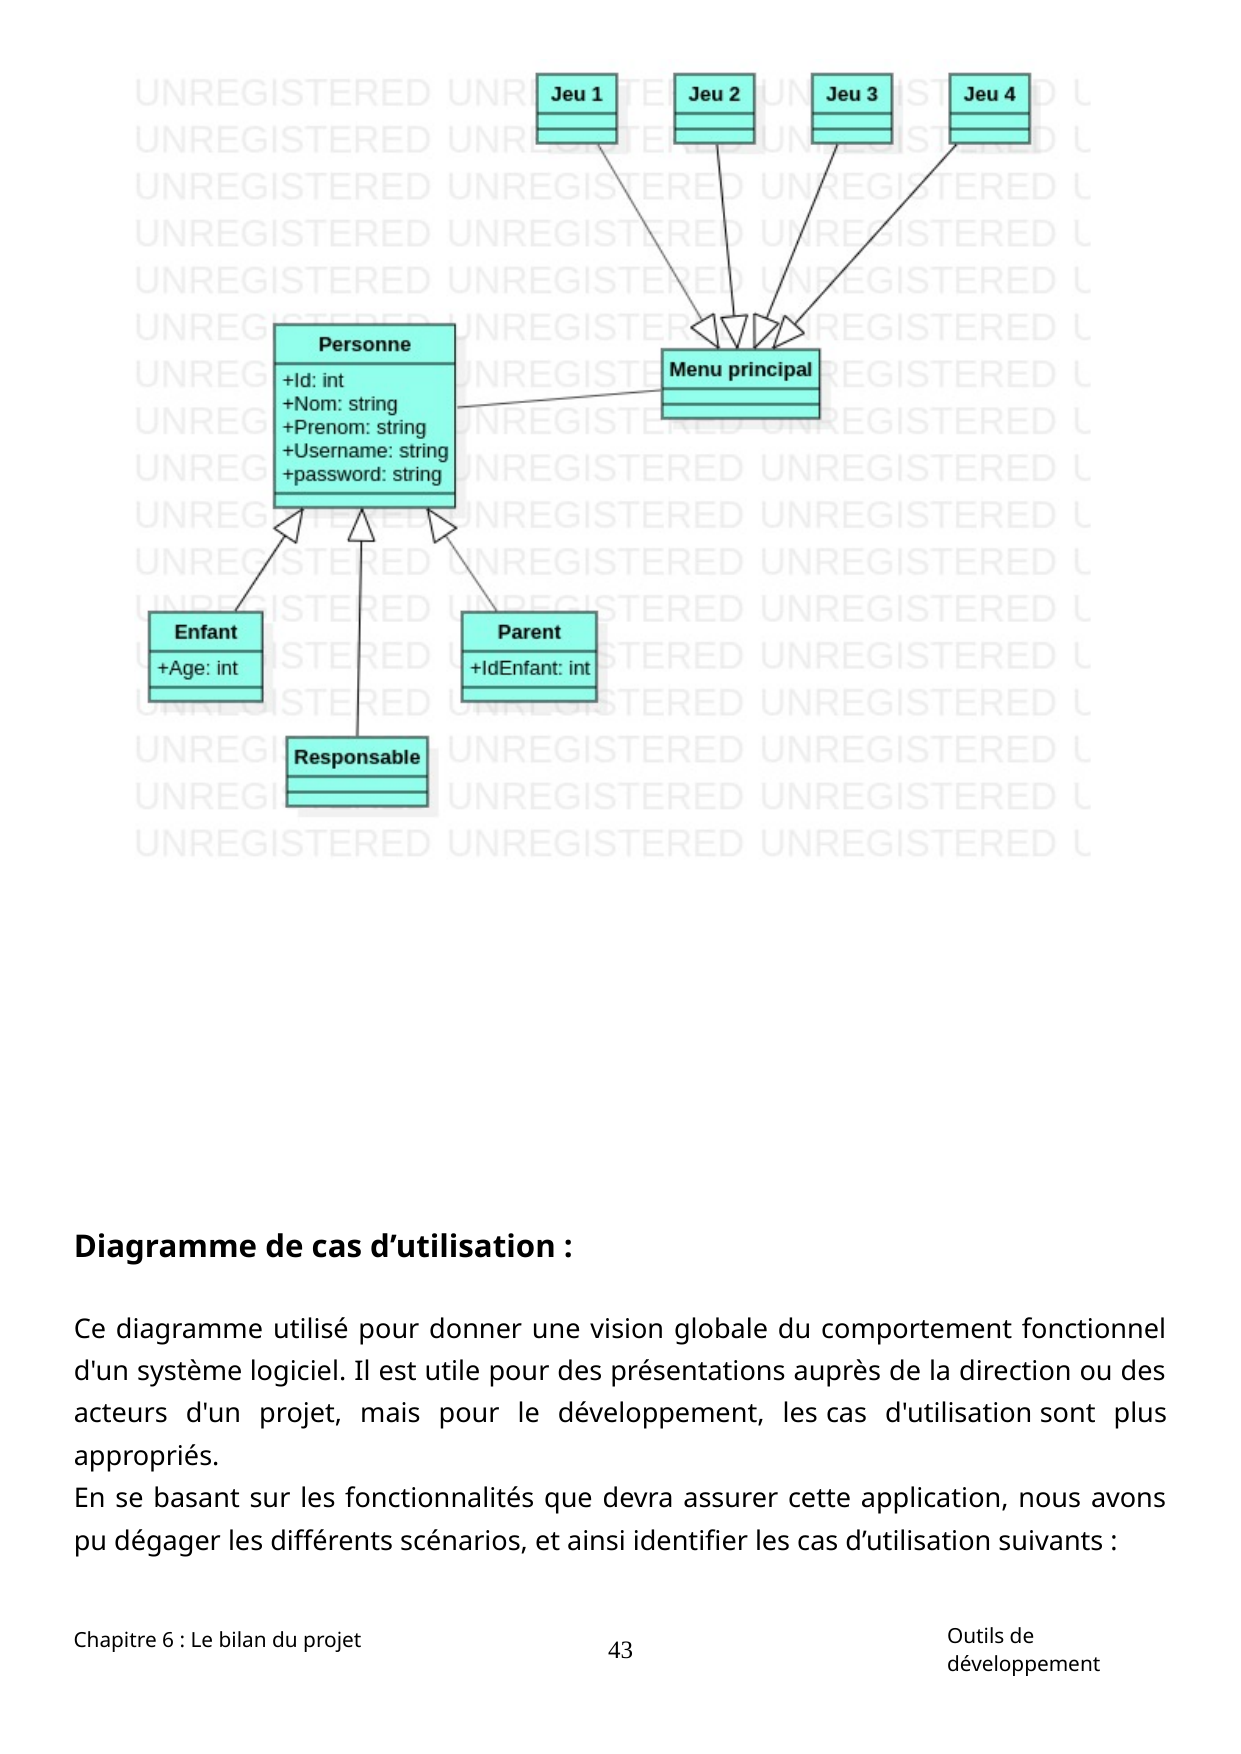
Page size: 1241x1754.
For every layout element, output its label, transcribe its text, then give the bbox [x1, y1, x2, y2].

text Diagramme de cas d’utilisation : [73, 1224, 1167, 1266]
text En se basant sur les fonctionnalités que devra assurer cette application, nous avons pu dégager les différents scénarios, et ainsi identifier les cas d’utilisation suivants : [73, 1479, 1167, 1558]
text Ce diagramme utilisé pour donner une vision globale du comportement fonctionnel d'un système logiciel. Il est utile pour des présentations auprès de la direction ou des acteurs d'un projet, mais pour le développement, les cas d'utilisation sont plus appropriés. [73, 1309, 1167, 1473]
picture [134, 59, 1091, 869]
